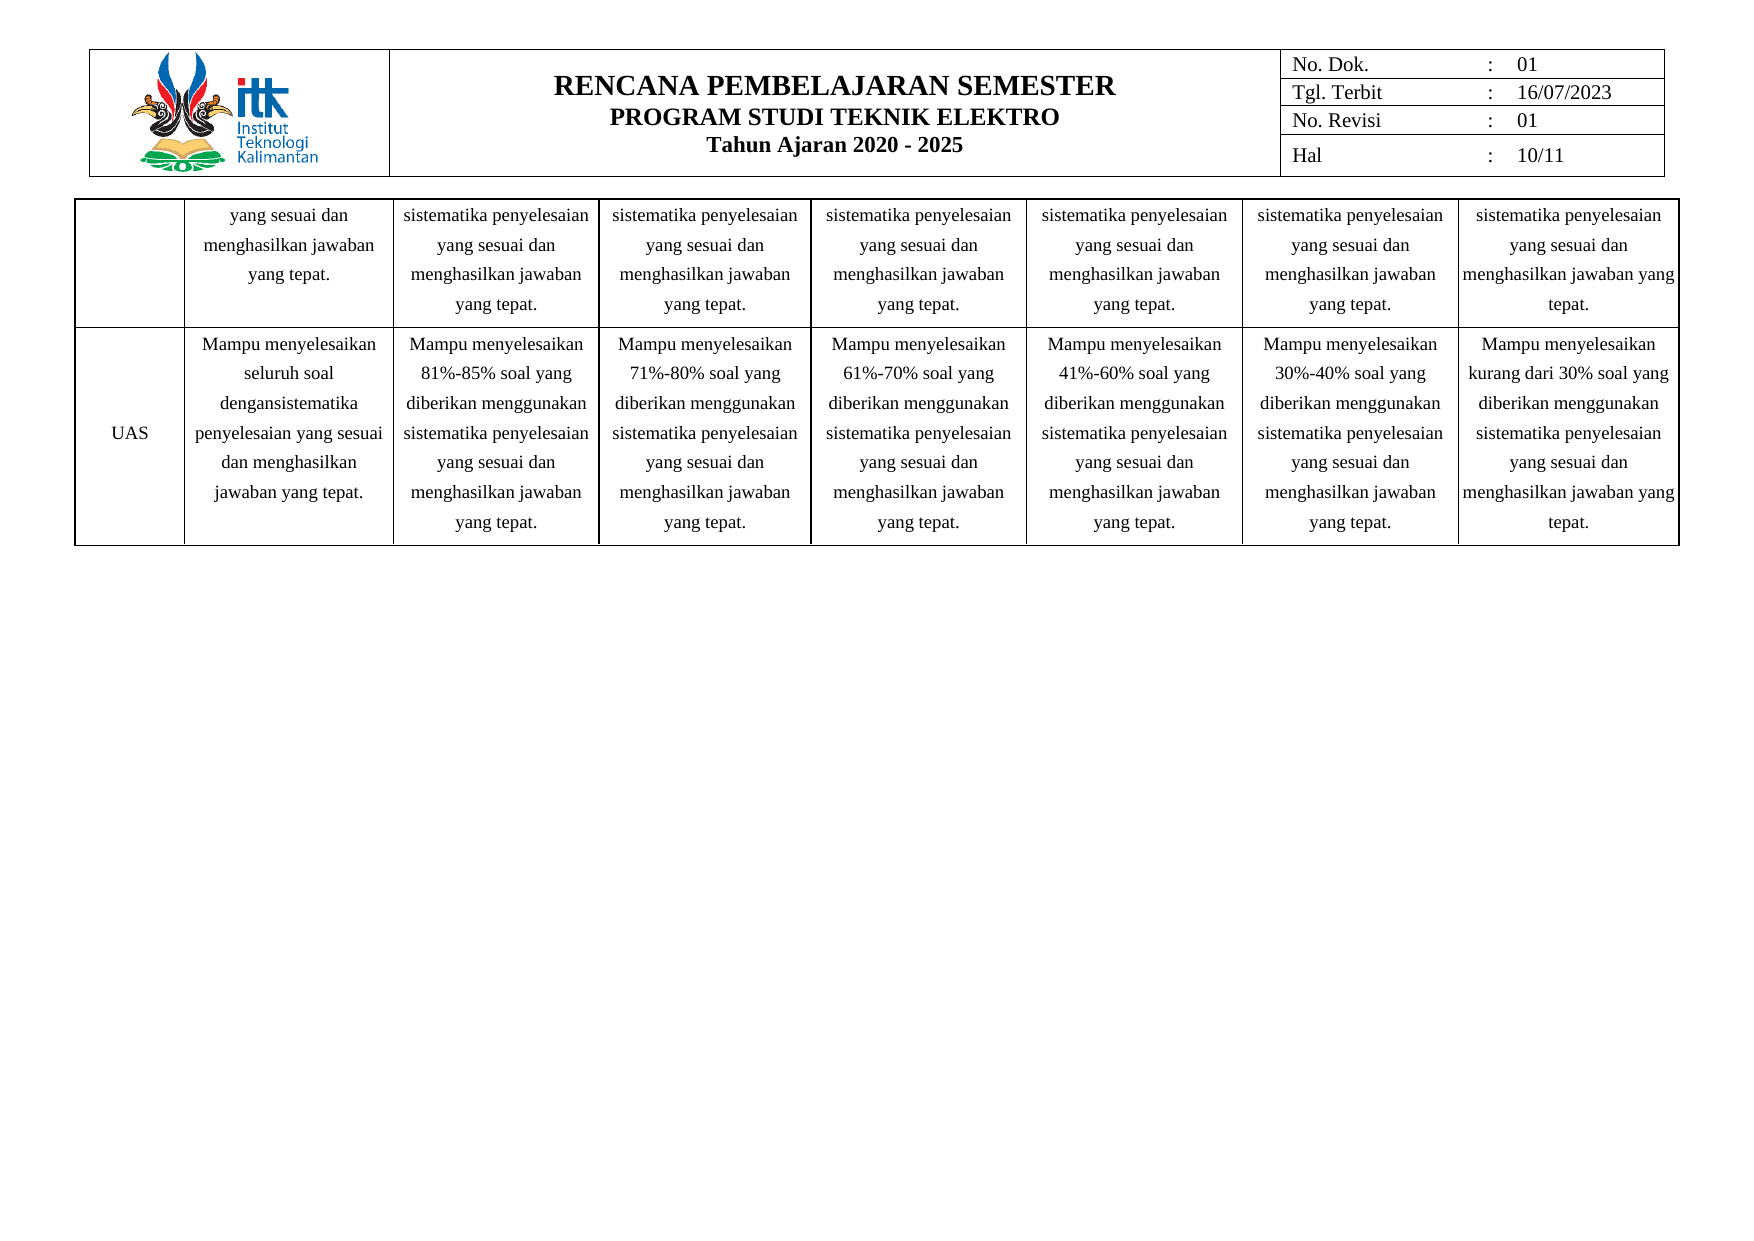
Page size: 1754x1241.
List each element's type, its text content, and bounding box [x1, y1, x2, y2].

picture [127, 50, 322, 176]
table_cell sistematika penyelesaian yang sesuai dan menghasilkan jawaban yang tepat. [1027, 200, 1242, 327]
table_cell Mampu menyelesaikan 41%-60% soal yang diberikan menggunakan sistematika penyelesaian yang sesuai dan menghasilkan jawaban yang tepat. [1027, 328, 1242, 544]
table_cell Mampu menyelesaikan 30%-40% soal yang diberikan menggunakan sistematika penyelesaian yang sesuai dan menghasilkan jawaban yang tepat. [1243, 328, 1458, 544]
table_cell sistematika penyelesaian yang sesuai dan menghasilkan jawaban yang tepat. [812, 200, 1026, 327]
table_cell Mampu menyelesaikan 61%-70% soal yang diberikan menggunakan sistematika penyelesaian yang sesuai dan menghasilkan jawaban yang tepat. [812, 328, 1026, 544]
table_cell yang sesuai dan menghasilkan jawaban yang tepat. [185, 200, 393, 327]
table_cell [76, 200, 184, 327]
table_cell Mampu menyelesaikan seluruh soal dengansistematika penyelesaian yang sesuai dan menghasilkan jawaban yang tepat. [185, 328, 393, 544]
table_cell Mampu menyelesaikan 81%-85% soal yang diberikan menggunakan sistematika penyelesaian yang sesuai dan menghasilkan jawaban yang tepat. [394, 328, 598, 544]
table_cell UAS [76, 328, 184, 544]
table_cell sistematika penyelesaian yang sesuai dan menghasilkan jawaban yang tepat. [394, 200, 598, 327]
table_cell Mampu menyelesaikan kurang dari 30% soal yang diberikan menggunakan sistematika penyelesaian yang sesuai dan menghasilkan jawaban yang tepat. [1459, 328, 1678, 544]
table_cell sistematika penyelesaian yang sesuai dan menghasilkan jawaban yang tepat. [600, 200, 810, 327]
table_cell sistematika penyelesaian yang sesuai dan menghasilkan jawaban yang tepat. [1243, 200, 1458, 327]
table_cell Mampu menyelesaikan 71%-80% soal yang diberikan menggunakan sistematika penyelesaian yang sesuai dan menghasilkan jawaban yang tepat. [600, 328, 810, 544]
table_cell sistematika penyelesaian yang sesuai dan menghasilkan jawaban yang tepat. [1459, 200, 1678, 327]
